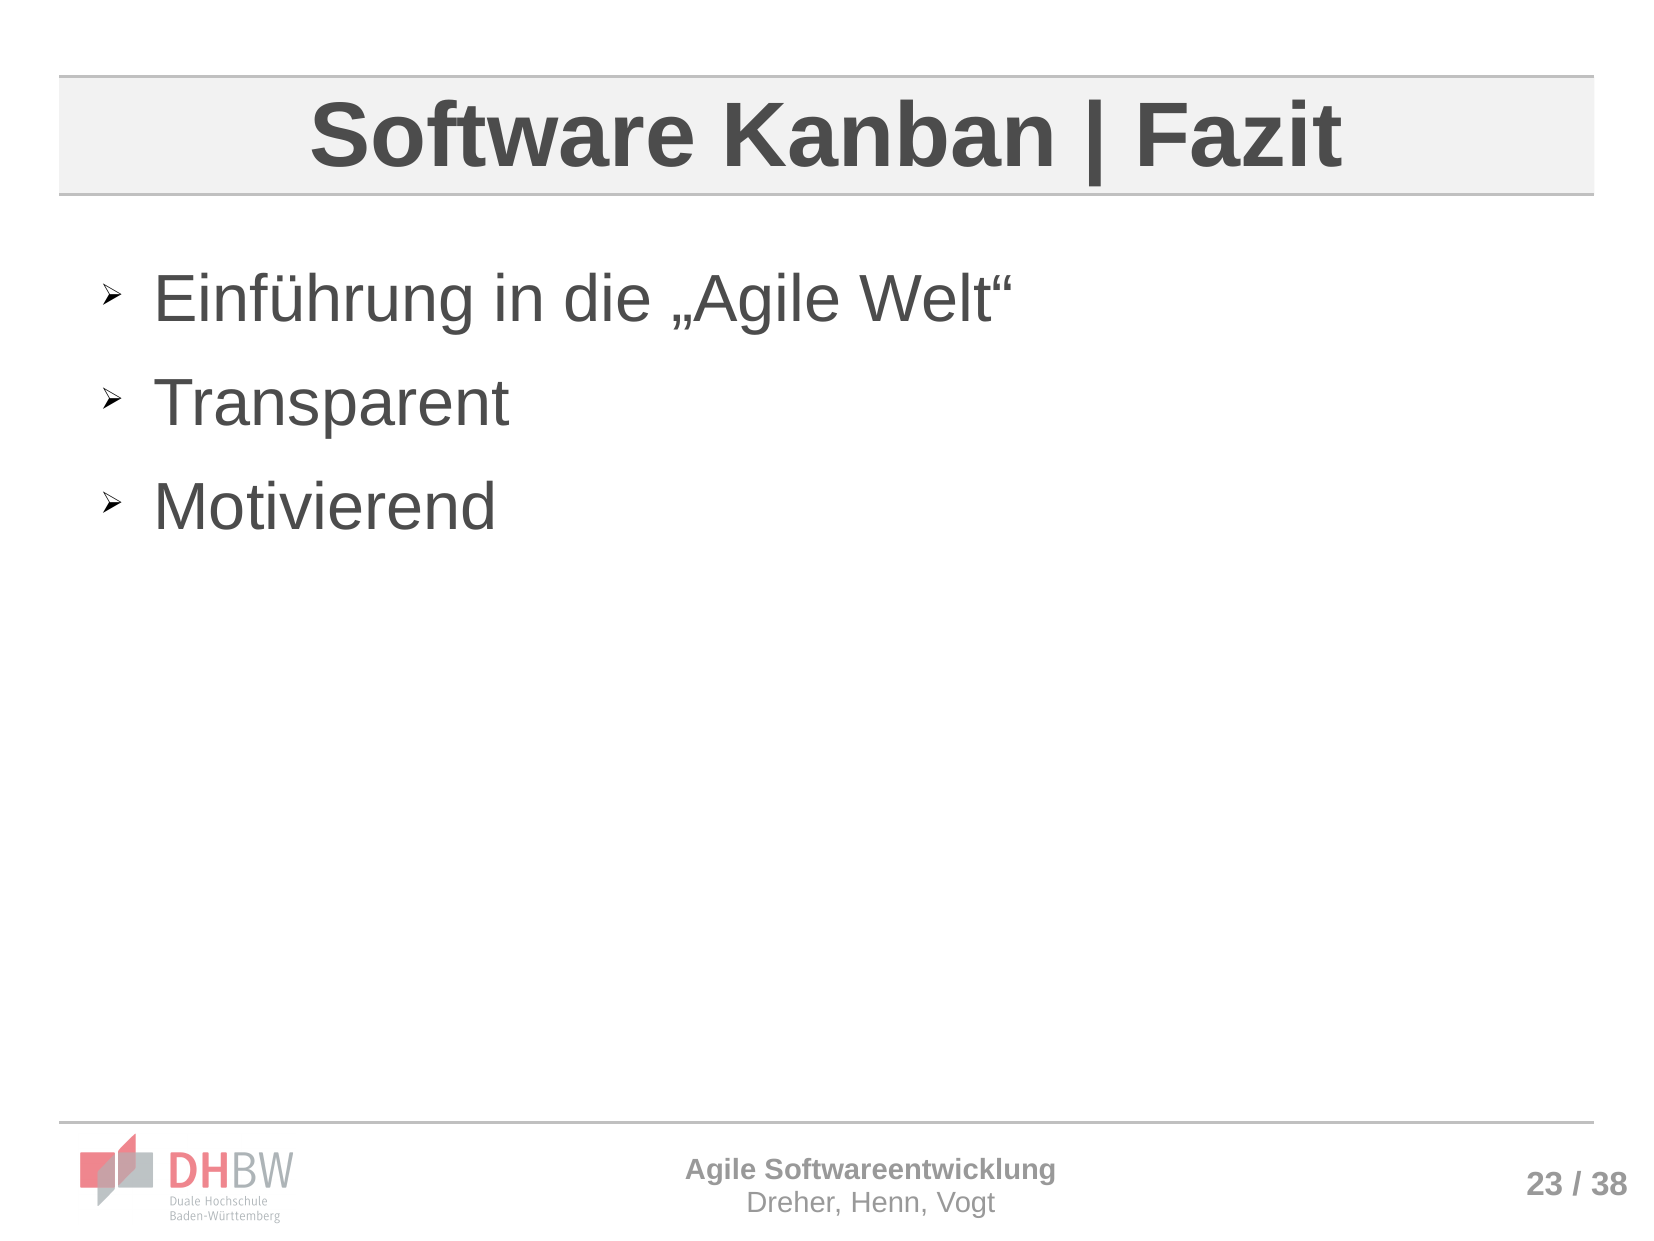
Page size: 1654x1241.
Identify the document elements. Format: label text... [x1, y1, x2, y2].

picture [78, 1133, 296, 1225]
list Einführung in die „Agile Welt“ Transparent Motivierend [82, 260, 1571, 1080]
title Software Kanban | Fazit [82, 31, 1571, 239]
